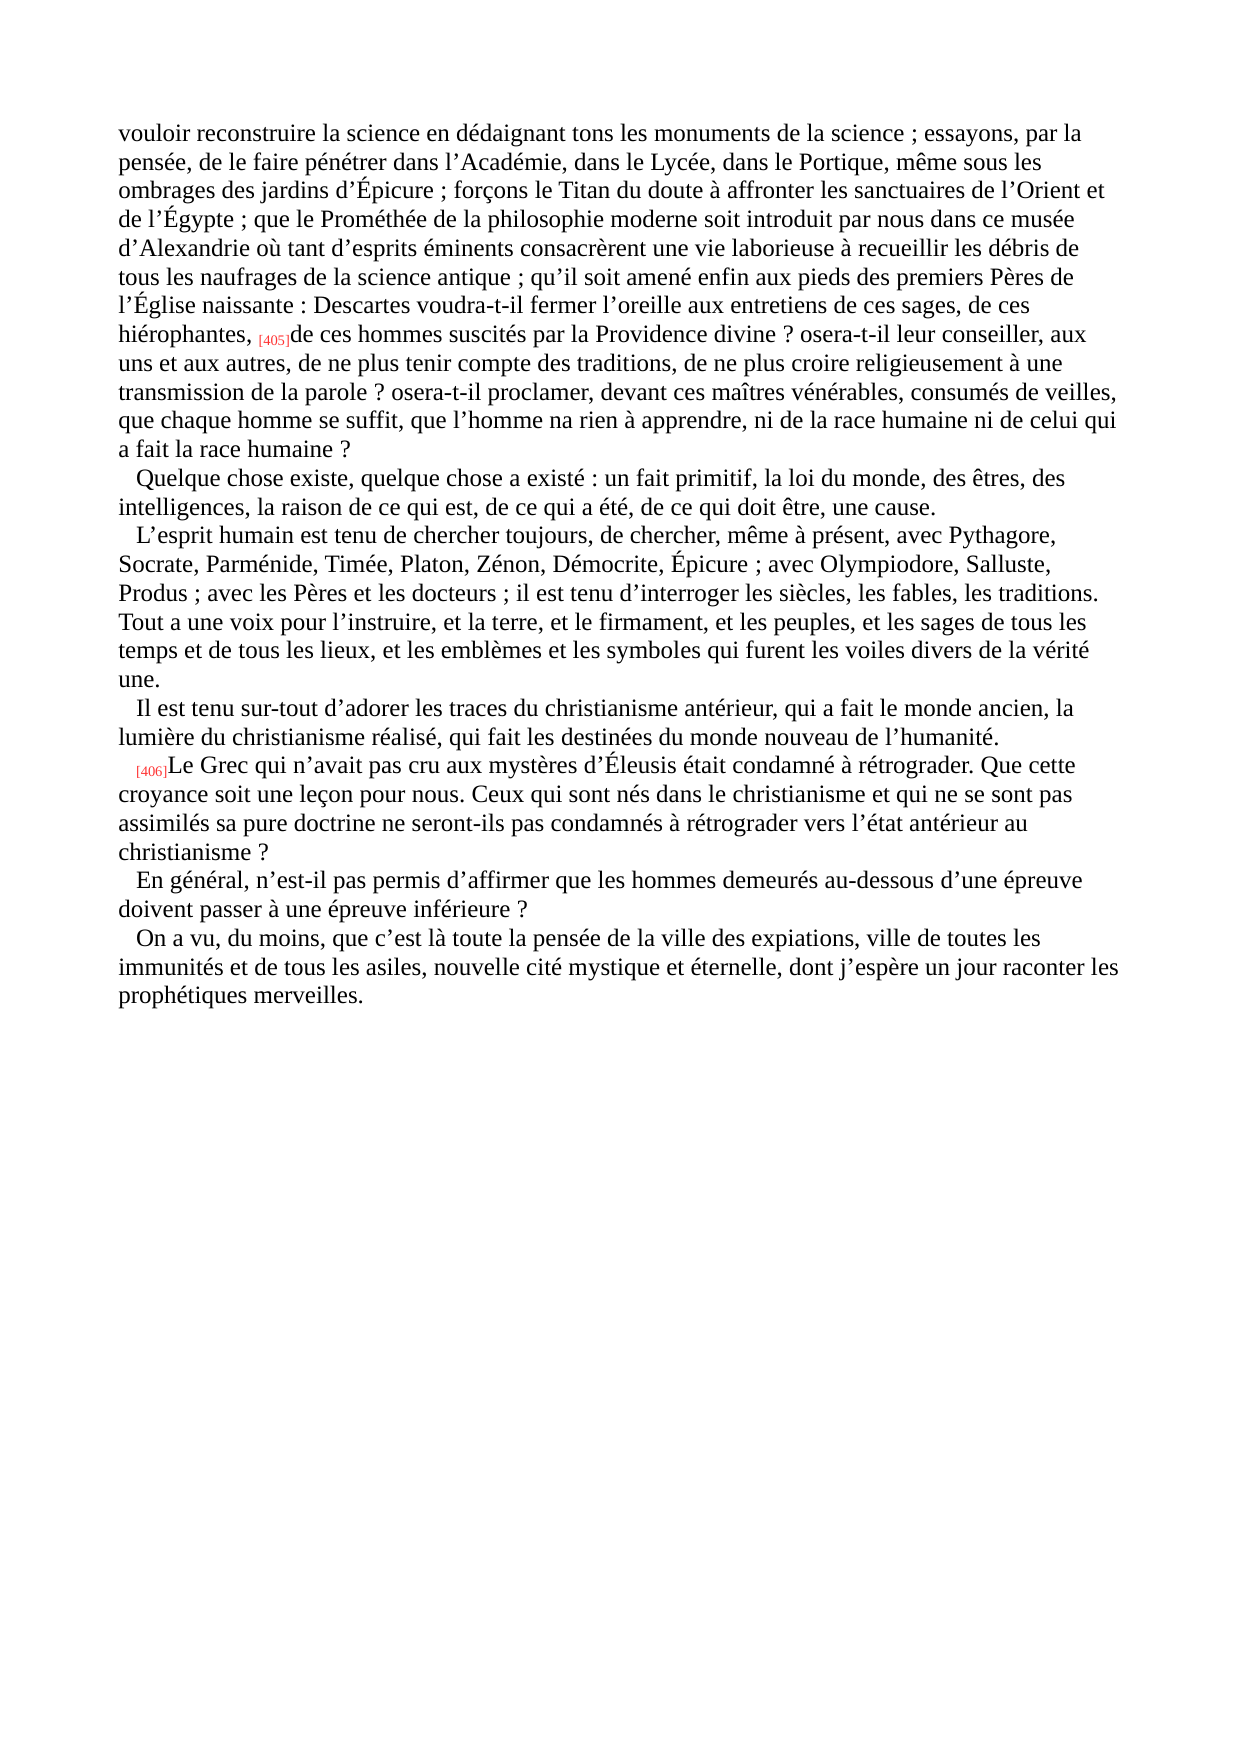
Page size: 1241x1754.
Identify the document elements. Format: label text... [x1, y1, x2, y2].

text [406]Le Grec qui n’avait pas cru aux mystères d’Éleusis était condamné à rétrograder. Que cette croyance soit une leçon pour nous. Ceux qui sont nés dans le christianisme et qui ne se sont pas assimilés sa pure doctrine ne seront-ils pas condamnés à rétrograder vers l’état antérieur au christianisme ? [118, 751, 1122, 866]
text En général, n’est-il pas permis d’affirmer que les hommes demeurés au-dessous d’une épreuve doivent passer à une épreuve inférieure ? [118, 866, 1122, 923]
text Quelque chose existe, quelque chose a existé : un fait primitif, la loi du monde, des êtres, des intelligences, la raison de ce qui est, de ce qui a été, de ce qui doit être, une cause. [118, 463, 1122, 521]
text L’esprit humain est tenu de chercher toujours, de chercher, même à présent, avec Pythagore, Socrate, Parménide, Timée, Platon, Zénon, Démocrite, Épicure ; avec Olympiodore, Salluste, Produs ; avec les Pères et les docteurs ; il est tenu d’interroger les siècles, les fables, les traditions. Tout a une voix pour l’instruire, et la terre, et le firmament, et les peuples, et les sages de tous les temps et de tous les lieux, et les emblèmes et les symboles qui furent les voiles divers de la vérité une. [118, 521, 1122, 693]
text vouloir reconstruire la science en dédaignant tons les monuments de la science ; essayons, par la pensée, de le faire pénétrer dans l’Académie, dans le Lycée, dans le Portique, même sous les ombrages des jardins d’Épicure ; forçons le Titan du doute à affronter les sanctuaires de l’Orient et de l’Égypte ; que le Prométhée de la philosophie moderne soit introduit par nous dans ce musée d’Alexandrie où tant d’esprits éminents consacrèrent une vie laborieuse à recueillir les débris de tous les naufrages de la science antique ; qu’il soit amené enfin aux pieds des premiers Pères de l’Église naissante : Descartes voudra-t-il fermer l’oreille aux entretiens de ces sages, de ces hiérophantes, [405]de ces hommes suscités par la Providence divine ? osera-t-il leur conseiller, aux uns et aux autres, de ne plus tenir compte des traditions, de ne plus croire religieusement à une transmission de la parole ? osera-t-il proclamer, devant ces maîtres vénérables, consumés de veilles, que chaque homme se suffit, que l’homme na rien à apprendre, ni de la race humaine ni de celui qui a fait la race humaine ? [118, 118, 1122, 463]
text On a vu, du moins, que c’est là toute la pensée de la ville des expiations, ville de toutes les immunités et de tous les asiles, nouvelle cité mystique et éternelle, dont j’espère un jour raconter les prophétiques merveilles. [118, 923, 1122, 1009]
text Il est tenu sur-tout d’adorer les traces du christianisme antérieur, qui a fait le monde ancien, la lumière du christianisme réalisé, qui fait les destinées du monde nouveau de l’humanité. [118, 693, 1122, 751]
